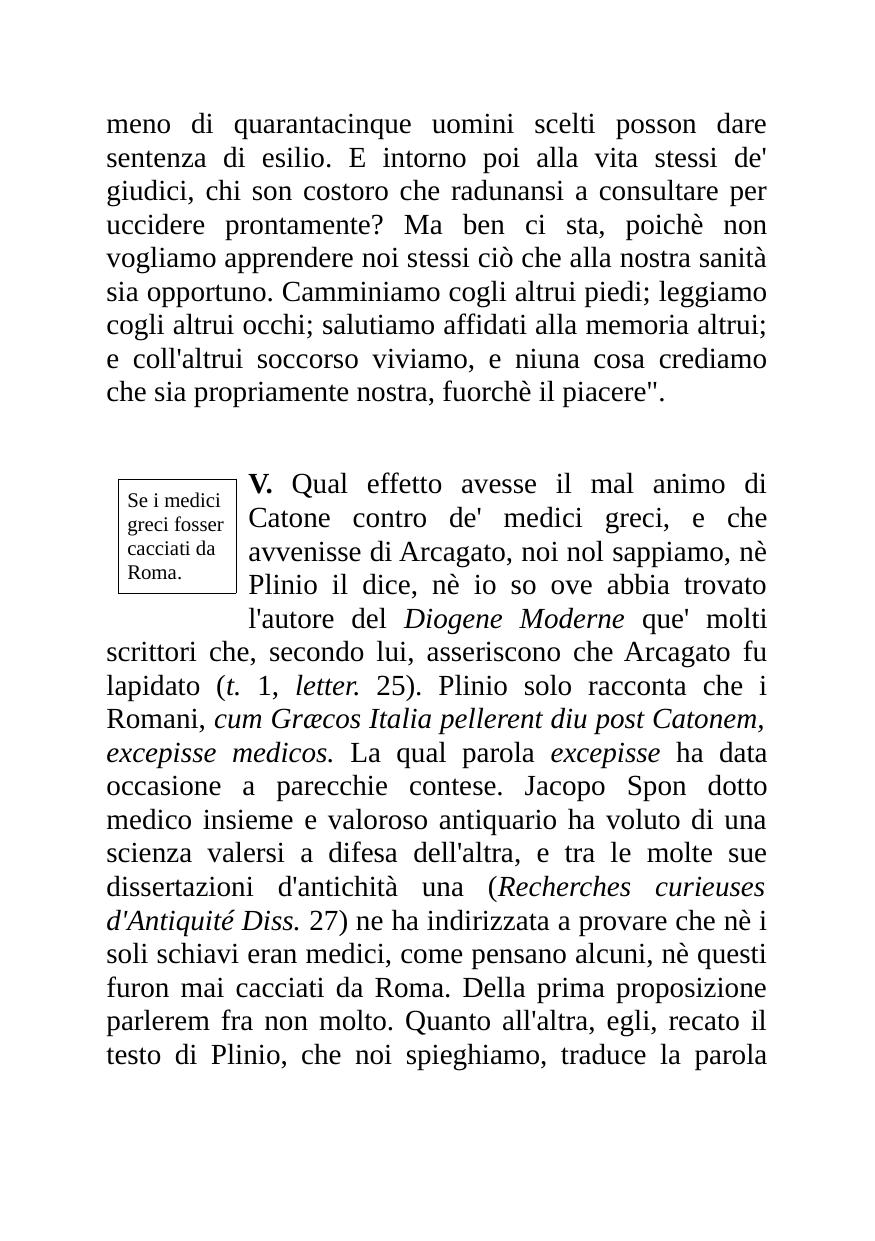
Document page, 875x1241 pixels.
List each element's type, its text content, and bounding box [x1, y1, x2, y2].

text Se i medici greci fosser cacciati da Roma. [127, 487, 227, 584]
text V. Qual effetto avesse il mal animo di Catone contro de' medici greci, e che avvenisse di Arcagato, noi nol sappiamo, nè Plinio il dice, nè io so ove abbia trovato l'autore del Diogene Moderne que' molti scrittori che, secondo lui, asseriscono che Arcagato fu lapidato (t. 1, letter. 25). Plinio solo racconta che i Romani, cum Græcos Italia pellerent diu post Catonem, excepisse medicos. La qual parola excepisse ha data occasione a parecchie contese. Jacopo Spon dotto medico insieme e valoroso antiquario ha voluto di una scienza valersi a difesa dell'altra, e tra le molte sue dissertazioni d'antichità una (Recherches curieuses d'Antiquité Diss. 27) ne ha indirizzata a provare che nè i soli schiavi eran medici, come pensano alcuni, nè questi furon mai cacciati da Roma. Della prima proposizione parlerem fra non molto. Quanto all'altra, egli, recato il testo di Plinio, che noi spieghiamo, traduce la parola [106, 467, 768, 1070]
text meno di quarantacinque uomini scelti posson dare sentenza di esilio. E intorno poi alla vita stessi de' giudici, chi son costoro che radunansi a consultare per uccidere prontamente? Ma ben ci sta, poichè non vogliamo apprendere noi stessi ciò che alla nostra sanità sia opportuno. Camminiamo cogli altrui piedi; leggiamo cogli altrui occhi; salutiamo affidati alla memoria altrui; e coll'altrui soccorso viviamo, e niuna cosa crediamo che sia propriamente nostra, fuorchè il piacere". [106, 106, 768, 408]
